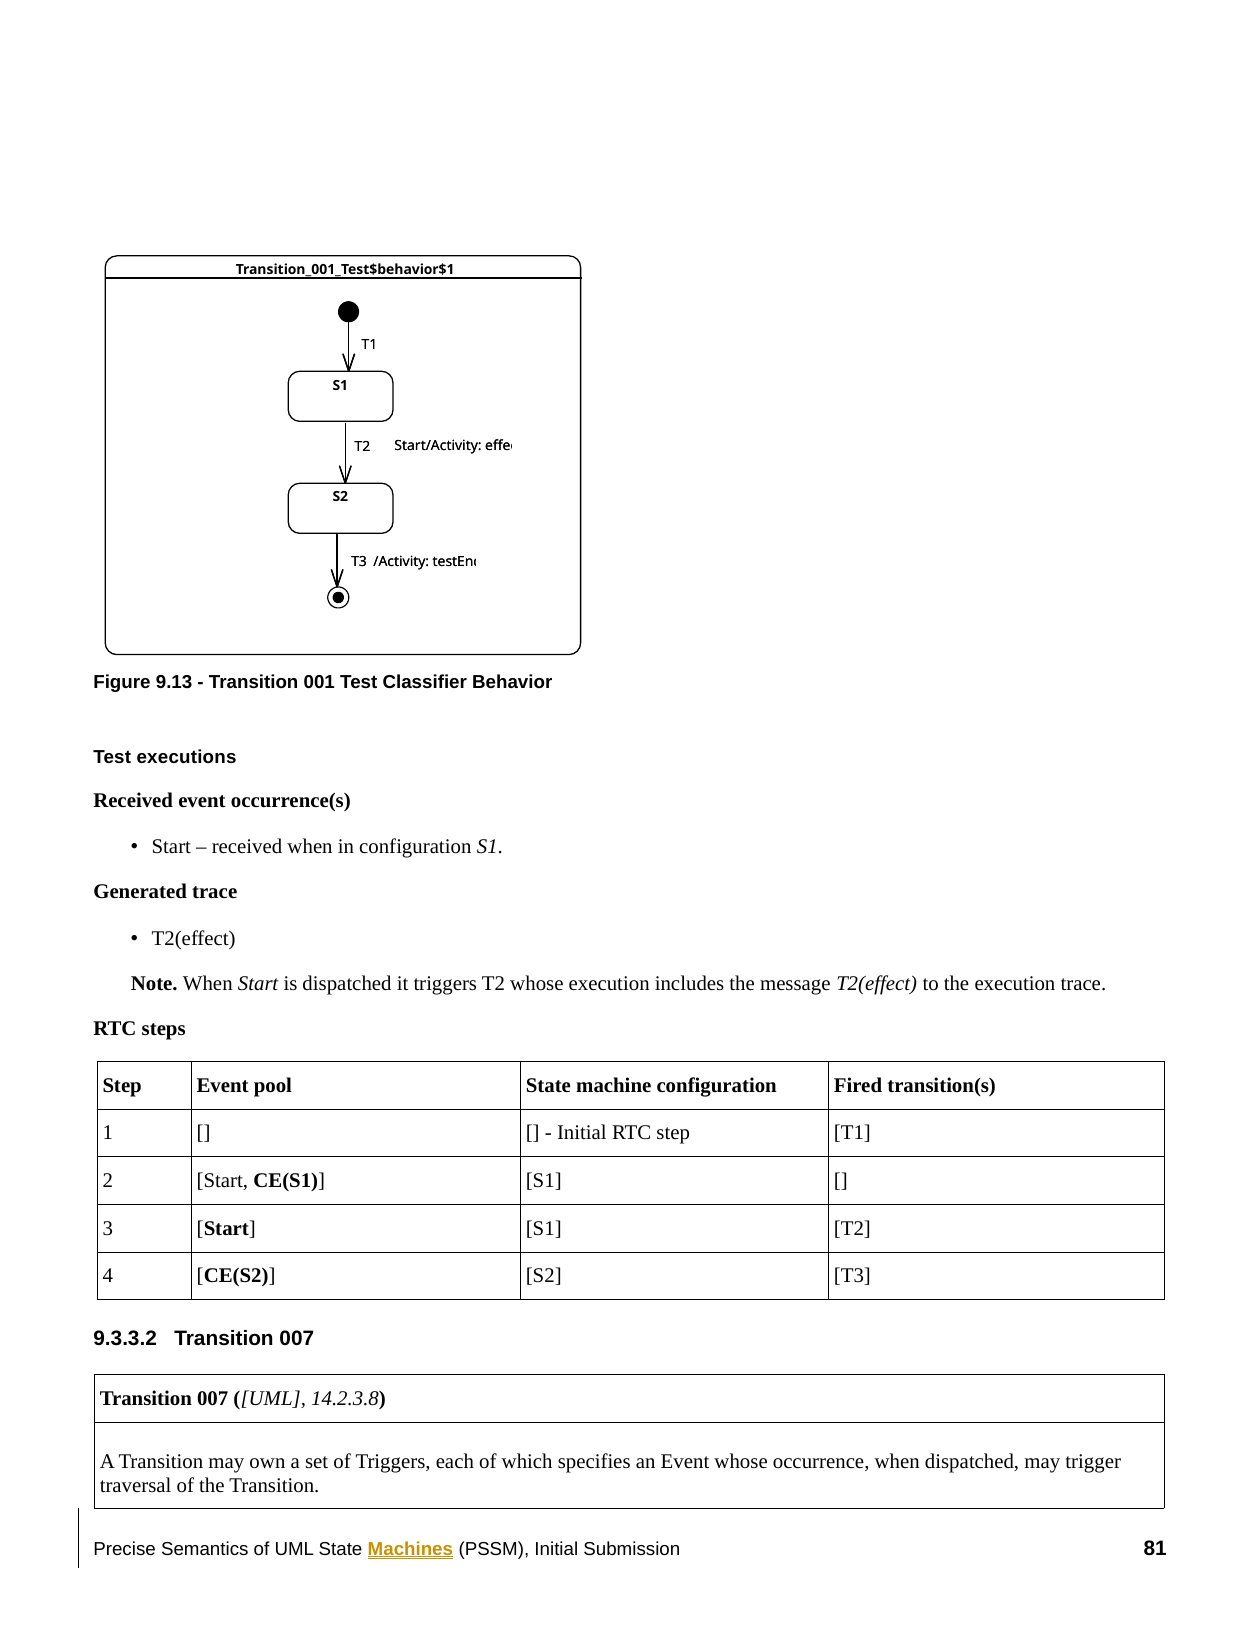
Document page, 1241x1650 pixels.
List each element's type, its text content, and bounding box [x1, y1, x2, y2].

subtitle Transition 007 [93, 1324, 1164, 1349]
text Figure 9.13 - Transition 001 Test Classifier Behavior [93, 243, 654, 693]
table_header State machine configuration [521, 1062, 828, 1108]
table_cell [] [829, 1157, 1164, 1204]
table_cell [T3] [829, 1253, 1164, 1299]
table_cell [Start] [192, 1205, 520, 1252]
table_header Transition 007 ([UML], 14.2.3.8) [95, 1375, 1164, 1422]
table_cell A Transition may own a set of Triggers, each of which specifies an Event whose occurrence, when dispatched, may trigger traversal of the Transition. [95, 1423, 1164, 1507]
text Note. When Start is dispatched it triggers T2 whose execution includes the message T2(effect) to the execution trace. [131, 971, 1164, 994]
list Start – received when in configuration S1. [131, 833, 1164, 858]
table_cell 3 [98, 1205, 191, 1252]
table_header Event pool [192, 1062, 520, 1108]
text Generated trace [93, 879, 1164, 903]
table_cell 1 [98, 1110, 191, 1156]
table_cell [T1] [829, 1110, 1164, 1156]
table_header Step [98, 1062, 191, 1108]
table_cell [Start, CE(S1)] [192, 1157, 520, 1204]
text RTC steps [93, 1016, 1164, 1040]
table_cell [S1] [521, 1157, 828, 1204]
table_cell [S1] [521, 1205, 828, 1252]
table_cell 4 [98, 1253, 191, 1299]
subtitle Test executions [93, 746, 1164, 767]
text Received event occurrence(s) [93, 788, 1164, 812]
table_cell [] - Initial RTC step [521, 1110, 828, 1156]
table_cell [S2] [521, 1253, 828, 1299]
list T2(effect) [131, 924, 1164, 949]
table_cell [CE(S2)] [192, 1253, 520, 1299]
table_cell [] [192, 1110, 520, 1156]
table_cell 2 [98, 1157, 191, 1204]
table_header Fired transition(s) [829, 1062, 1164, 1108]
table_cell [T2] [829, 1205, 1164, 1252]
